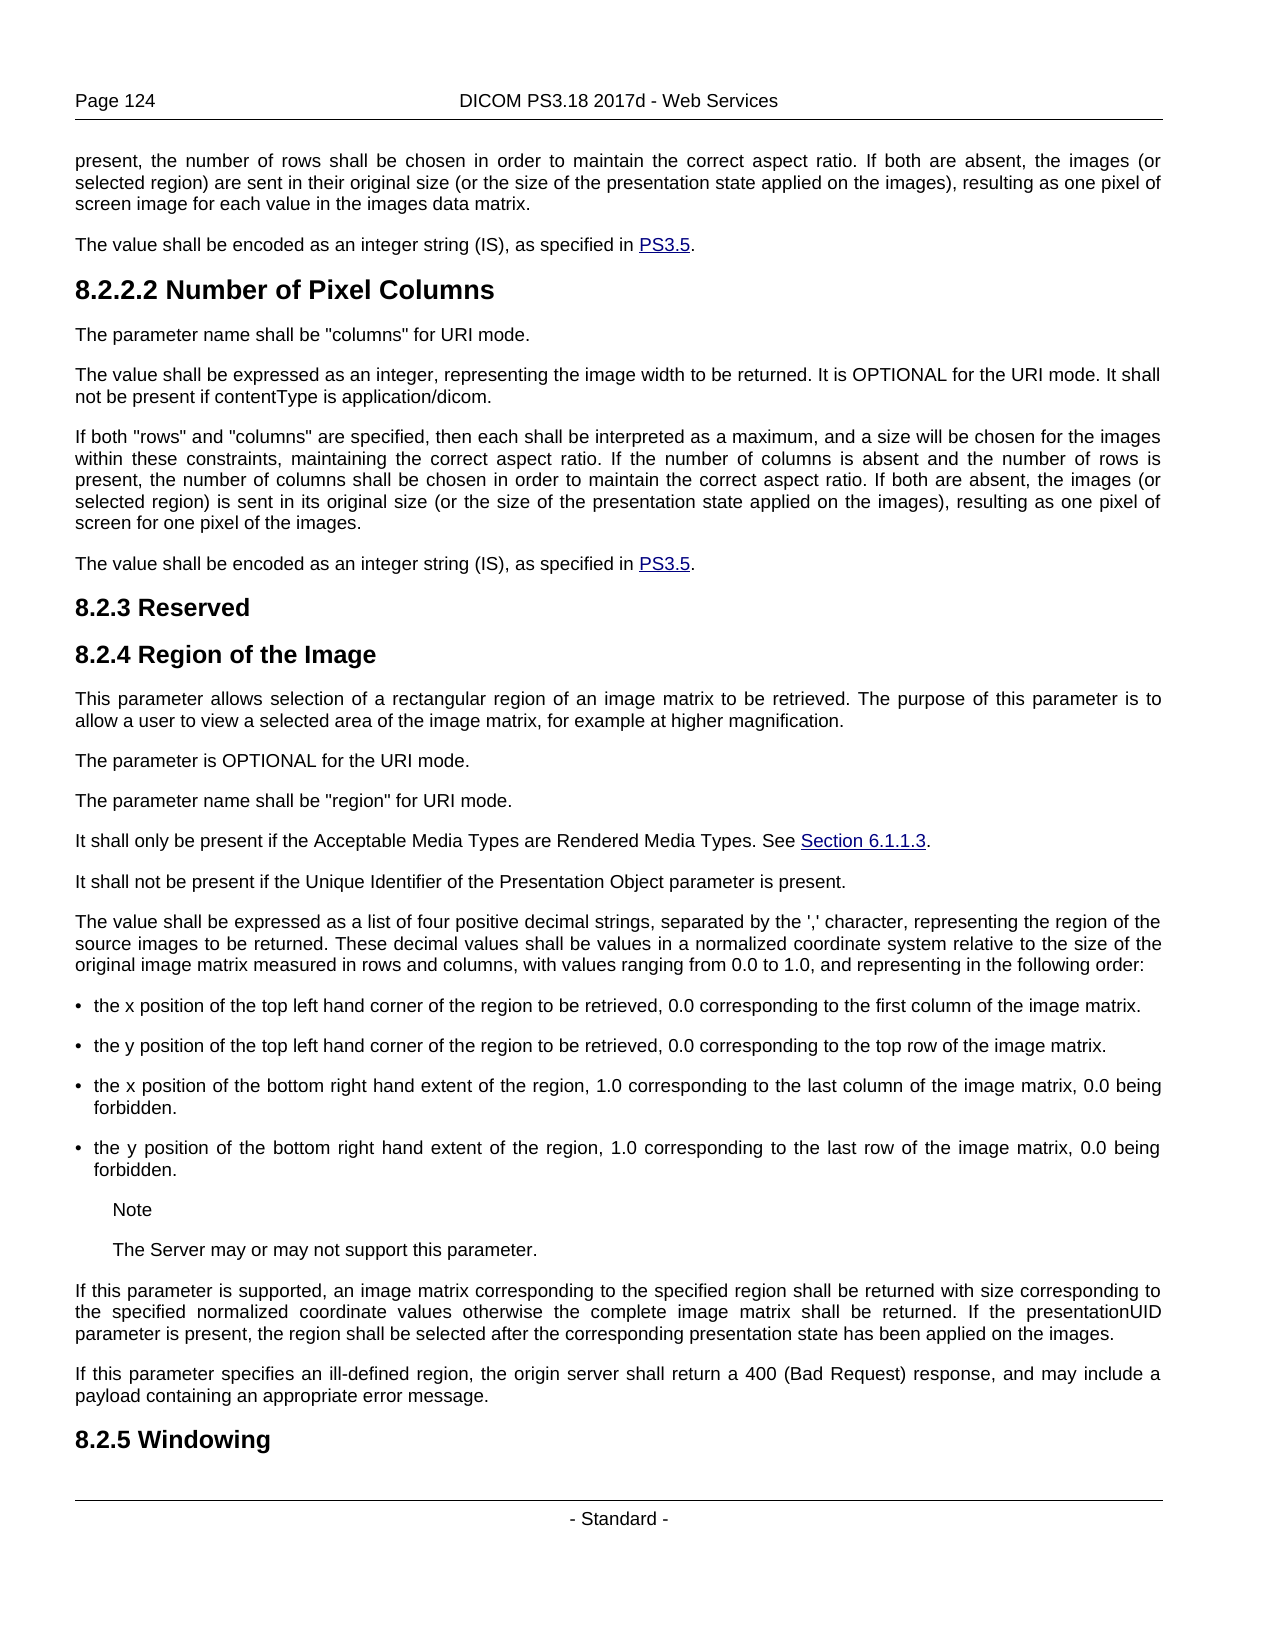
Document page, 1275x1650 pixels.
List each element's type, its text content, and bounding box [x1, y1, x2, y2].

text This parameter allows selection of a rectangular region of an image matrix to be retrieved. The purpose of this parameter is to allow a user to view a selected area of the image matrix, for example at higher magnification. [75, 688, 1162, 731]
list the y position of the top left hand corner of the region to be retrieved, 0.0 corresponding to the top row of the image matrix. [75, 1035, 1162, 1056]
text 8.2.5 Windowing [75, 1425, 1162, 1453]
text 8.2.4 Region of the Image [75, 640, 1162, 669]
text It shall only be present if the Acceptable Media Types are Rendered Media Types. See Section 6.1.1.3. [75, 830, 1162, 852]
text 8.2.2.2 Number of Pixel Columns [75, 274, 1162, 305]
list the x position of the bottom right hand extent of the region, 1.0 corresponding to the last column of the image matrix, 0.0 being forbidden. [75, 1075, 1162, 1118]
text 8.2.3 Reserved [75, 593, 1162, 622]
text Note [112, 1199, 1125, 1220]
text present, the number of rows shall be chosen in order to maintain the correct aspect ratio. If both are absent, the images (or selected region) are sent in their original size (or the size of the presentation state applied on the images), resulting as one pixel of screen image for each value in the images data matrix. [75, 150, 1162, 215]
text The Server may or may not support this parameter. [112, 1239, 1125, 1261]
text The value shall be expressed as a list of four positive decimal strings, separated by the ',' character, representing the region of the source images to be returned. These decimal values shall be values in a normalized coordinate system relative to the size of the original image matrix measured in rows and columns, with values ranging from 0.0 to 1.0, and representing in the following order: [75, 911, 1162, 976]
text The value shall be encoded as an integer string (IS), as specified in PS3.5. [75, 233, 1162, 255]
text The parameter name shall be "region" for URI mode. [75, 790, 1162, 812]
text The parameter is OPTIONAL for the URI mode. [75, 750, 1162, 771]
text The parameter name shall be "columns" for URI mode. [75, 324, 1162, 345]
text If this parameter is supported, an image matrix corresponding to the specified region shall be returned with size corresponding to the specified normalized coordinate values otherwise the complete image matrix shall be returned. If the presentationUID parameter is present, the region shall be selected after the corresponding presentation state has been applied on the images. [75, 1279, 1162, 1344]
list the x position of the top left hand corner of the region to be retrieved, 0.0 corresponding to the first column of the image matrix. [75, 994, 1162, 1016]
text If this parameter specifies an ill-defined region, the origin server shall return a 400 (Bad Request) response, and may include a payload containing an appropriate error message. [75, 1363, 1162, 1406]
text If both "rows" and "columns" are specified, then each shall be interpreted as a maximum, and a size will be chosen for the images within these constraints, maintaining the correct aspect ratio. If the number of columns is absent and the number of rows is present, the number of columns shall be chosen in order to maintain the correct aspect ratio. If both are absent, the images (or selected region) is sent in its original size (or the size of the presentation state applied on the images), resulting as one pixel of screen for one pixel of the images. [75, 426, 1162, 534]
text The value shall be expressed as an integer, representing the image width to be returned. It is OPTIONAL for the URI mode. It shall not be present if contentType is application/dicom. [75, 364, 1162, 407]
text The value shall be encoded as an integer string (IS), as specified in PS3.5. [75, 552, 1162, 574]
text It shall not be present if the Unique Identifier of the Presentation Object parameter is present. [75, 871, 1162, 892]
list the y position of the bottom right hand extent of the region, 1.0 corresponding to the last row of the image matrix, 0.0 being forbidden. [75, 1137, 1162, 1180]
